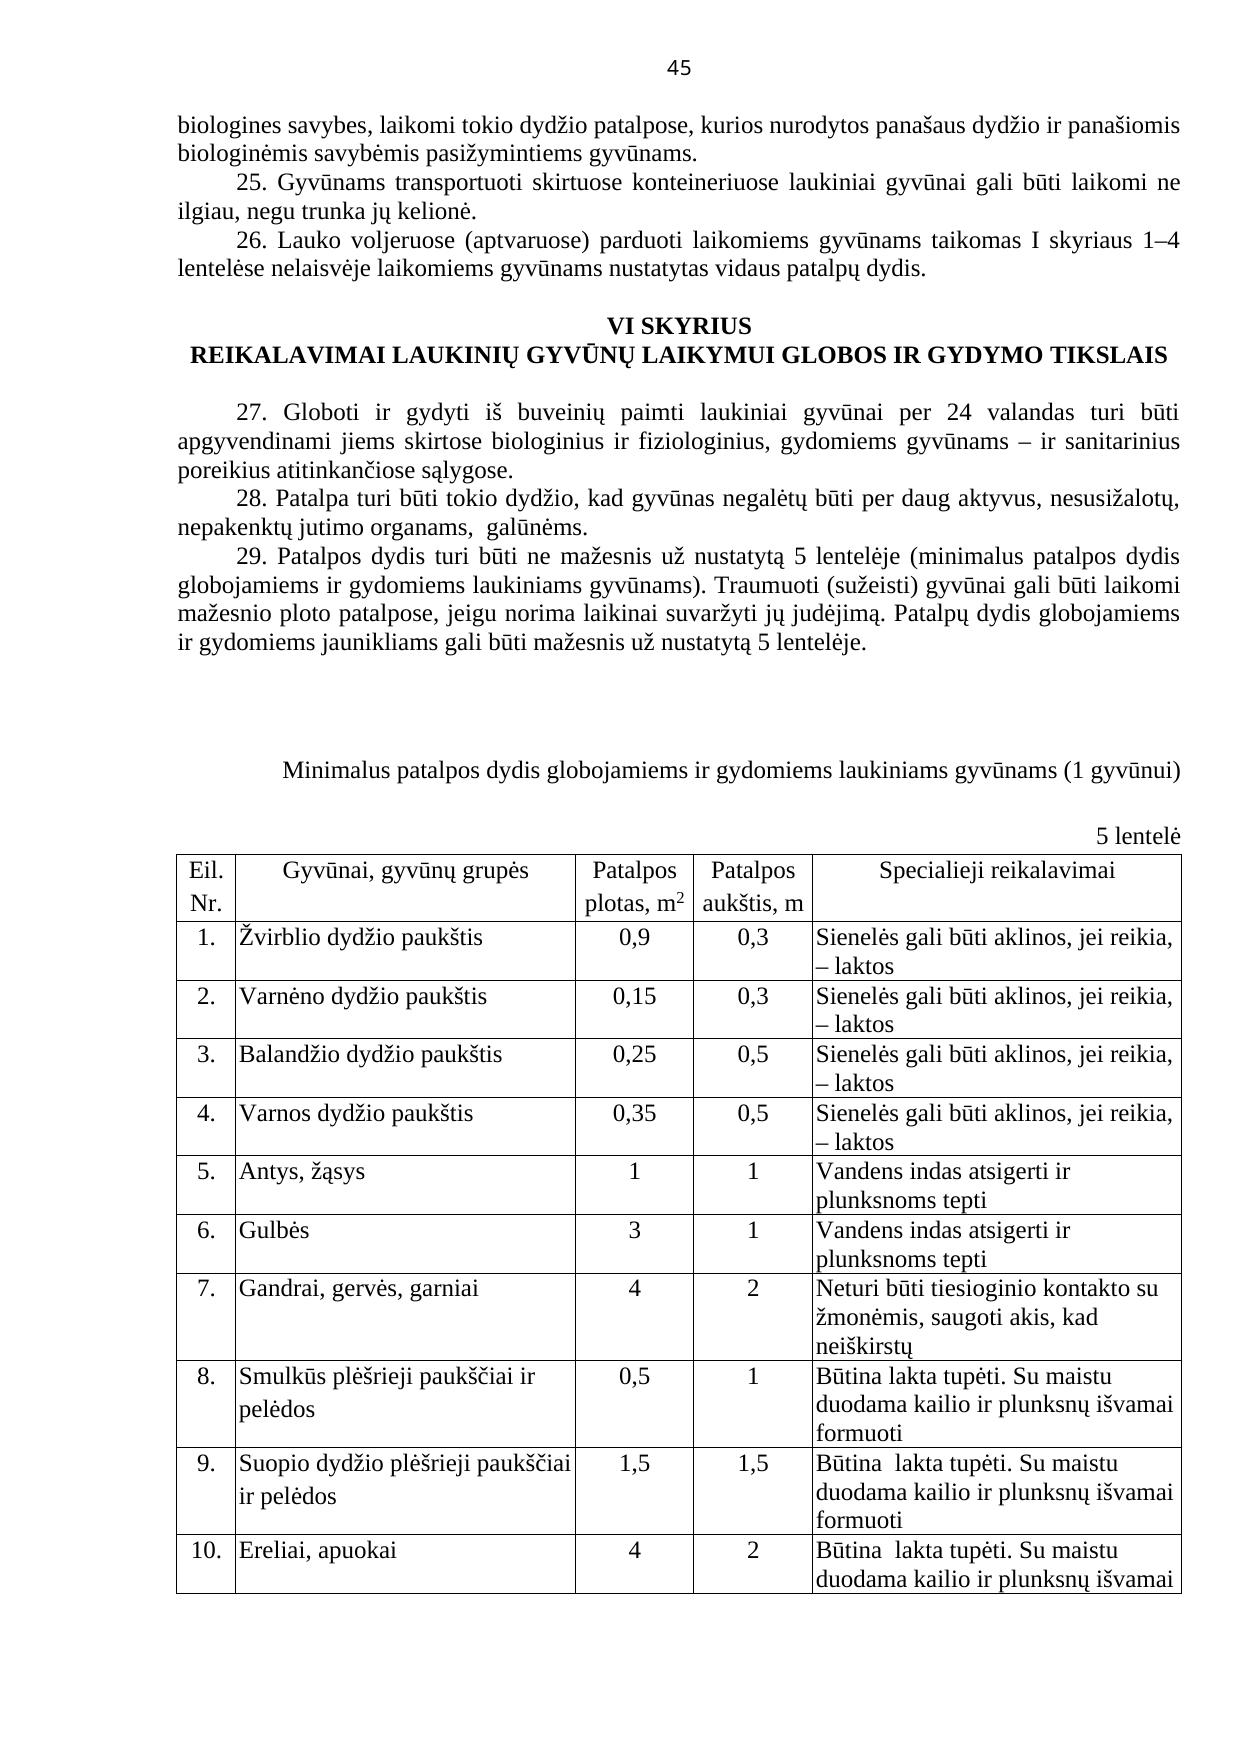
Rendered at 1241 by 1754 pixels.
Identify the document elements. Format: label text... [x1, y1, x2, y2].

table_header Specialieji reikalavimai [813, 855, 1181, 921]
table_cell 3 [576, 1215, 693, 1272]
text 27. Globoti ir gydyti iš buveinių paimti laukiniai gyvūnai per 24 valandas turi būti apgyvendinami jiems skirtose biologinius ir fiziologinius, gydomiems gyvūnams – ir sanitarinius poreikius atitinkančiose sąlygose. [177, 397, 1181, 483]
table_cell 1. [177, 922, 235, 980]
table_cell 1 [576, 1156, 693, 1214]
table_cell 1,5 [694, 1448, 812, 1534]
table_cell Gulbės [236, 1215, 575, 1272]
table_cell 0,15 [576, 981, 693, 1038]
table_cell 3. [177, 1039, 235, 1097]
table_cell Būtina lakta tupėti. Su maistu duodama kailio ir plunksnų išvamai [813, 1535, 1181, 1593]
table_cell 0,35 [576, 1098, 693, 1155]
table_cell Varnėno dydžio paukštis [236, 981, 575, 1038]
table_cell 0,5 [694, 1039, 812, 1097]
table_cell Sienelės gali būti aklinos, jei reikia, – laktos [813, 1098, 1181, 1155]
table_cell 0,9 [576, 922, 693, 980]
table_cell Balandžio dydžio paukštis [236, 1039, 575, 1097]
table_cell Ereliai, apuokai [236, 1535, 575, 1593]
table_cell Žvirblio dydžio paukštis [236, 922, 575, 980]
table_cell 0,5 [694, 1098, 812, 1155]
table_cell 0,5 [576, 1361, 693, 1447]
table_header Patalpos plotas, m2 [576, 855, 693, 921]
table_cell 0,3 [694, 922, 812, 980]
table_header Patalpos aukštis, m [694, 855, 812, 921]
table_cell Neturi būti tiesioginio kontakto su žmonėmis, saugoti akis, kad neiškirstų [813, 1274, 1181, 1360]
text VI SKYRIUS [177, 311, 1181, 340]
table_cell 0,3 [694, 981, 812, 1038]
text Minimalus patalpos dydis globojamiems ir gydomiems laukiniams gyvūnams (1 gyvūnui) 5 lentelė [177, 755, 1181, 850]
table_cell 4. [177, 1098, 235, 1155]
table_cell Vandens indas atsigerti ir plunksnoms tepti [813, 1215, 1181, 1272]
text 26. Lauko voljeruose (aptvaruose) parduoti laikomiems gyvūnams taikomas I skyriaus 1–4 lentelėse nelaisvėje laikomiems gyvūnams nustatytas vidaus patalpų dydis. [177, 225, 1181, 282]
table_cell Sienelės gali būti aklinos, jei reikia, – laktos [813, 922, 1181, 980]
table_cell 2 [694, 1274, 812, 1360]
table_cell Suopio dydžio plėšrieji paukščiai ir pelėdos [236, 1448, 575, 1534]
table_cell 2. [177, 981, 235, 1038]
text 29. Patalpos dydis turi būti ne mažesnis už nustatytą 5 lentelėje (minimalus patalpos dydis globojamiems ir gydomiems laukiniams gyvūnams). Traumuoti (sužeisti) gyvūnai gali būti laikomi mažesnio ploto patalpose, jeigu norima laikinai suvaržyti jų judėjimą. Patalpų dydis globojamiems ir gydomiems jaunikliams gali būti mažesnis už nustatytą 5 lentelėje. [177, 541, 1181, 656]
table_cell Sienelės gali būti aklinos, jei reikia, – laktos [813, 981, 1181, 1038]
table_cell 7. [177, 1274, 235, 1360]
table_cell Vandens indas atsigerti ir plunksnoms tepti [813, 1156, 1181, 1214]
table_cell 1,5 [576, 1448, 693, 1534]
table_cell 1 [694, 1215, 812, 1272]
table_cell 1 [694, 1156, 812, 1214]
table_cell 6. [177, 1215, 235, 1272]
table_cell 4 [576, 1535, 693, 1593]
table_cell 5. [177, 1156, 235, 1214]
table_cell 8. [177, 1361, 235, 1447]
table_cell Būtina lakta tupėti. Su maistu duodama kailio ir plunksnų išvamai formuoti [813, 1448, 1181, 1534]
table_cell Antys, žąsys [236, 1156, 575, 1214]
table_cell 4 [576, 1274, 693, 1360]
table_cell 9. [177, 1448, 235, 1534]
table_cell Būtina lakta tupėti. Su maistu duodama kailio ir plunksnų išvamai formuoti [813, 1361, 1181, 1447]
table_cell Smulkūs plėšrieji paukščiai ir pelėdos [236, 1361, 575, 1447]
table_cell Sienelės gali būti aklinos, jei reikia, – laktos [813, 1039, 1181, 1097]
table_cell Varnos dydžio paukštis [236, 1098, 575, 1155]
table_cell 2 [694, 1535, 812, 1593]
text biologines savybes, laikomi tokio dydžio patalpose, kurios nurodytos panašaus dydžio ir panašiomis biologinėmis savybėmis pasižymintiems gyvūnams. [177, 110, 1181, 167]
table_header Eil. Nr. [177, 855, 235, 921]
table_cell Gandrai, gervės, garniai [236, 1274, 575, 1360]
text 28. Patalpa turi būti tokio dydžio, kad gyvūnas negalėtų būti per daug aktyvus, nesusižalotų, nepakenktų jutimo organams, galūnėms. [177, 483, 1181, 541]
text 25. Gyvūnams transportuoti skirtuose konteineriuose laukiniai gyvūnai gali būti laikomi ne ilgiau, negu trunka jų kelionė. [177, 167, 1181, 225]
text REIKALAVIMAI LAUKINIŲ GYVŪNŲ LAIKYMUI GLOBOS IR GYDYMO TIKSLAIS [177, 340, 1181, 368]
table_header Gyvūnai, gyvūnų grupės [236, 855, 575, 921]
table_cell 10. [177, 1535, 235, 1593]
table_cell 0,25 [576, 1039, 693, 1097]
table_cell 1 [694, 1361, 812, 1447]
